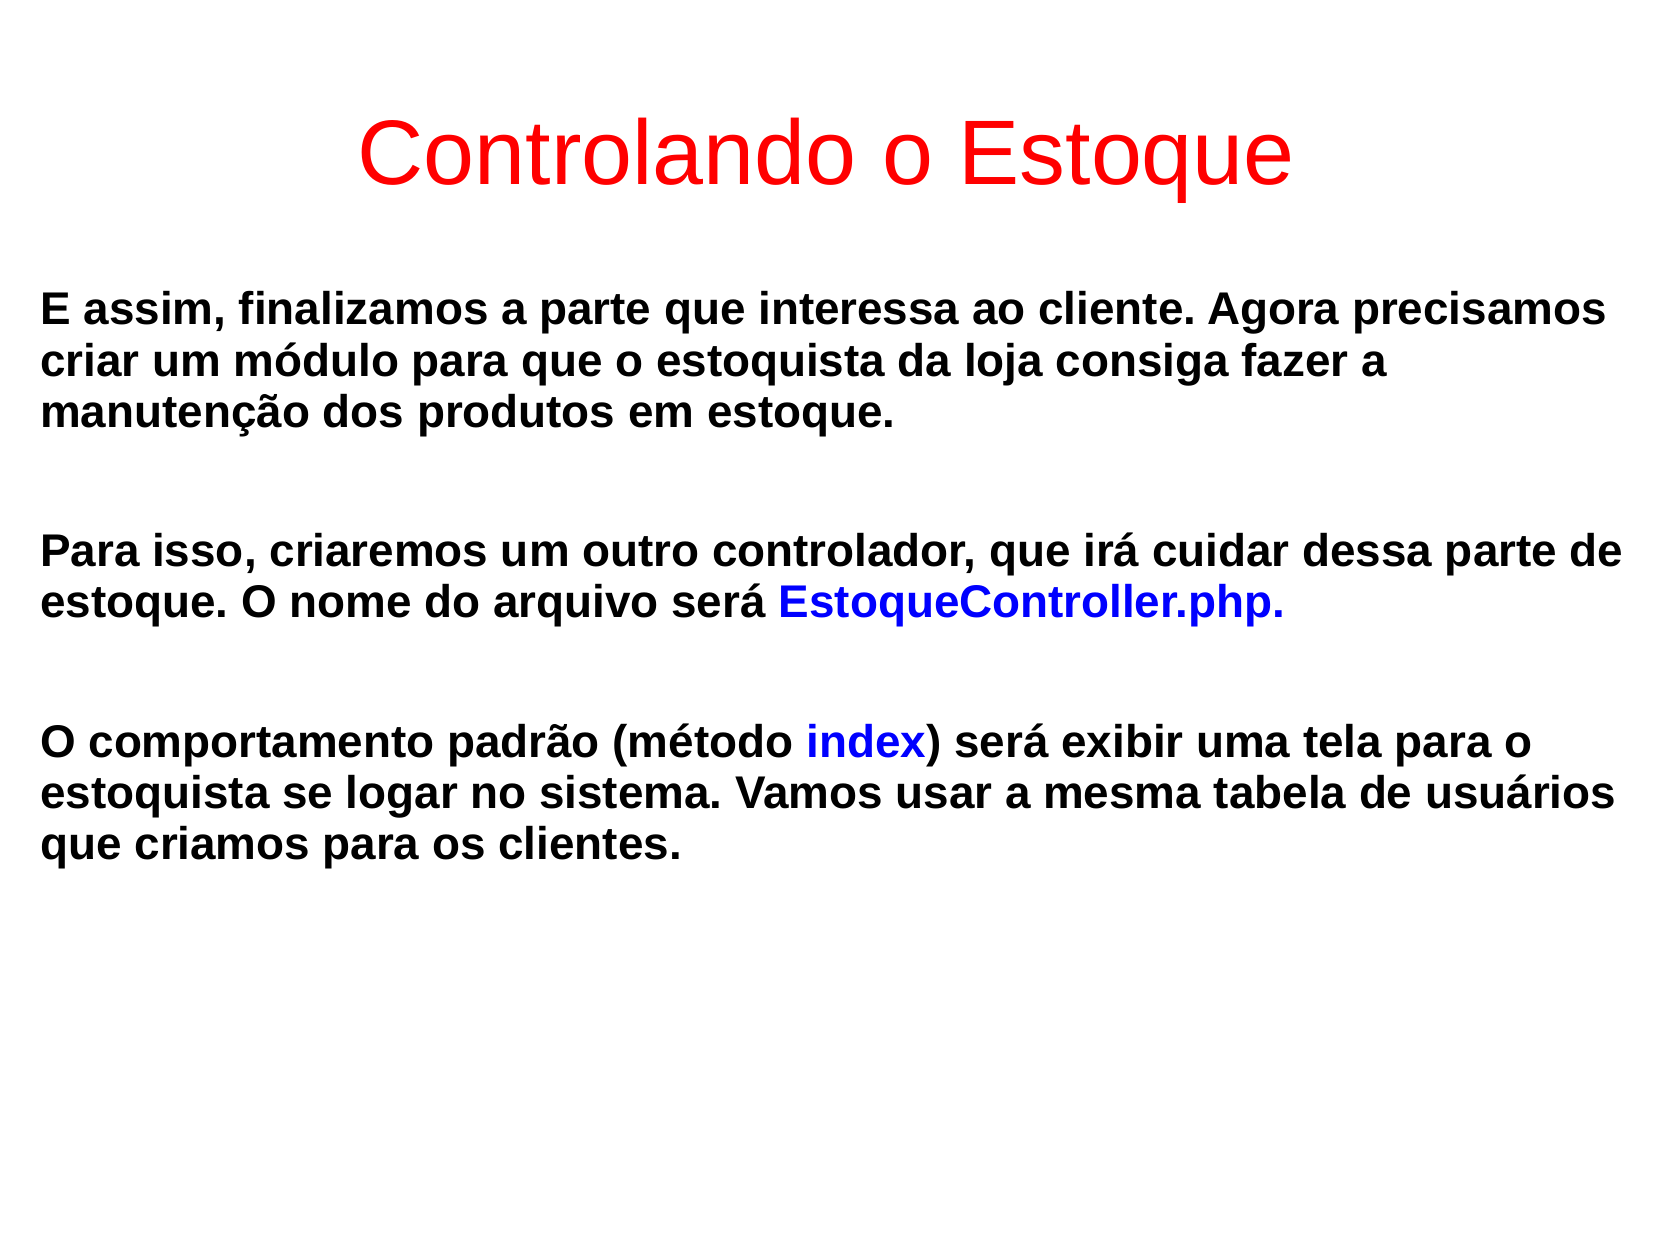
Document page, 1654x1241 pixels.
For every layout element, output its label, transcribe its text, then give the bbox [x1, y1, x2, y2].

title Controlando o Estoque [82, 49, 1571, 257]
list E assim, finalizamos a parte que interessa ao cliente. Agora precisamos criar um módulo para que o estoquista da loja consiga fazer a manutenção dos produtos em estoque. Para isso, criaremos um outro controlador, que irá cuidar dessa parte de estoque. O nome do arquivo será EstoqueController.php. O comportamento padrão (método index) será exibir uma tela para o estoquista se logar no sistema. Vamos usar a mesma tabela de usuários que criamos para os clientes. [40, 283, 1654, 1229]
